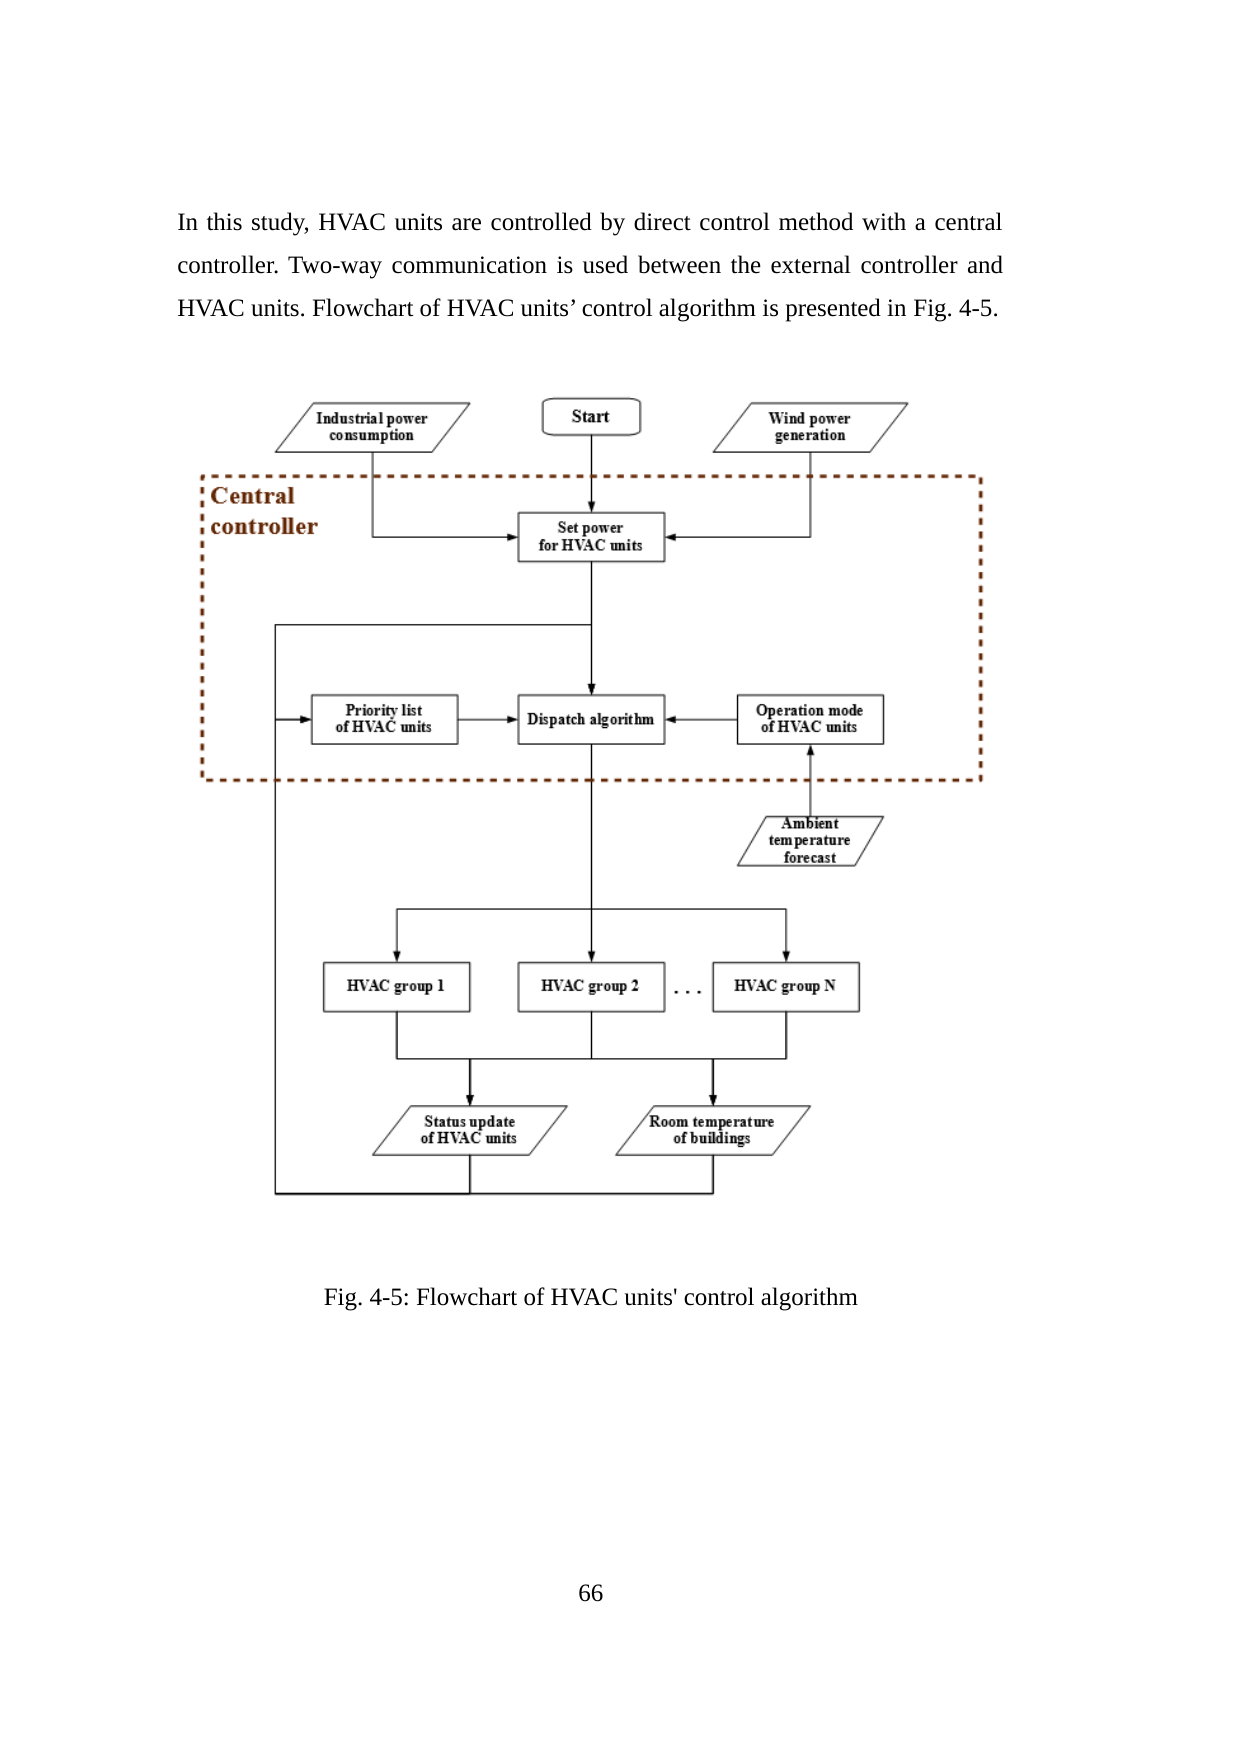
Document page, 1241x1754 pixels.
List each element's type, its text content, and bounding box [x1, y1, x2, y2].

text In this study, HVAC units are controlled by direct control method with a central controller. Two-way communication is used between the external controller and HVAC units. Flowchart of HVAC units’ control algorithm is presented in Fig. 4-5. [177, 207, 1004, 322]
text Fig. 4-5: Flowchart of HVAC units' control algorithm [177, 1282, 1004, 1311]
picture [177, 378, 1005, 1250]
